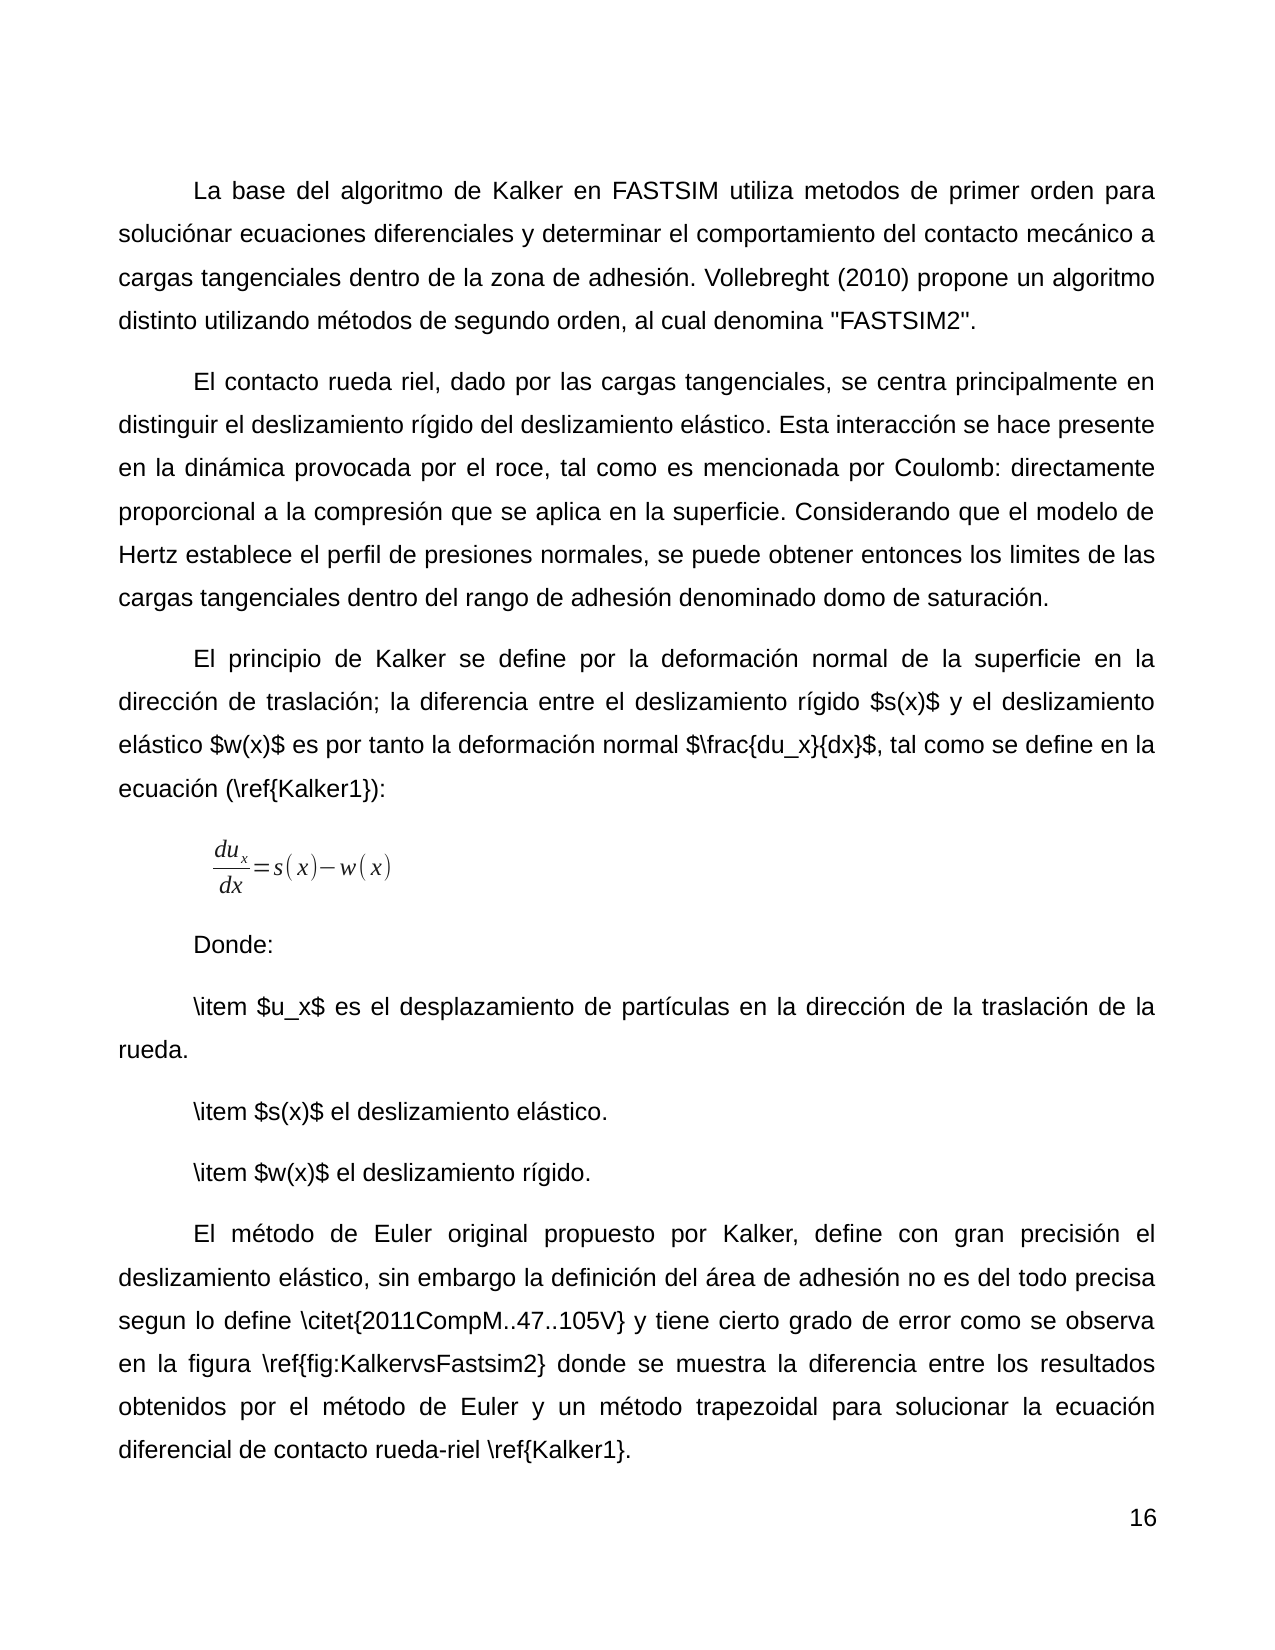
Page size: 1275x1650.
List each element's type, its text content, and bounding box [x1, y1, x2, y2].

text El método de Euler original propuesto por Kalker, define con gran precisión el deslizamiento elástico, sin embargo la definición del área de adhesión no es del todo precisa segun lo define \citet{2011CompM..47..105V} y tiene cierto grado de error como se observa en la figura \ref{fig:KalkervsFastsim2} donde se muestra la diferencia entre los resultados obtenidos por el método de Euler y un método trapezoidal para solucionar la ecuación diferencial de contacto rueda-riel \ref{Kalker1}. [118, 1219, 1157, 1464]
text \item $w(x)$ el deslizamiento rígido. [118, 1158, 1157, 1187]
text Donde: [118, 931, 1157, 959]
text El principio de Kalker se define por la deformación normal de la superficie en la dirección de traslación; la diferencia entre el deslizamiento rígido $s(x)$ y el deslizamiento elástico $w(x)$ es por tanto la deformación normal $\frac{du_x}{dx}$, tal como se define en la ecuación (\ref{Kalker1}): [118, 644, 1157, 802]
text \item $s(x)$ el deslizamiento elástico. [118, 1097, 1157, 1125]
text El contacto rueda riel, dado por las cargas tangenciales, se centra principalmente en distinguir el deslizamiento rígido del deslizamiento elástico. Esta interacción se hace presente en la dinámica provocada por el roce, tal como es mencionada por Coulomb: directamente proporcional a la compresión que se aplica en la superficie. Considerando que el modelo de Hertz establece el perfil de presiones normales, se puede obtener entonces los limites de las cargas tangenciales dentro del rango de adhesión denominado domo de saturación. [118, 367, 1157, 612]
text \item $u_x$ es el desplazamiento de partículas en la dirección de la traslación de la rueda. [118, 992, 1157, 1064]
text La base del algoritmo de Kalker en FASTSIM utiliza metodos de primer orden para soluciónar ecuaciones diferenciales y determinar el comportamiento del contacto mecánico a cargas tangenciales dentro de la zona de adhesión. Vollebreght (2010) propone un algoritmo distinto utilizando métodos de segundo orden, al cual denomina ''FASTSIM2''. [118, 176, 1157, 334]
